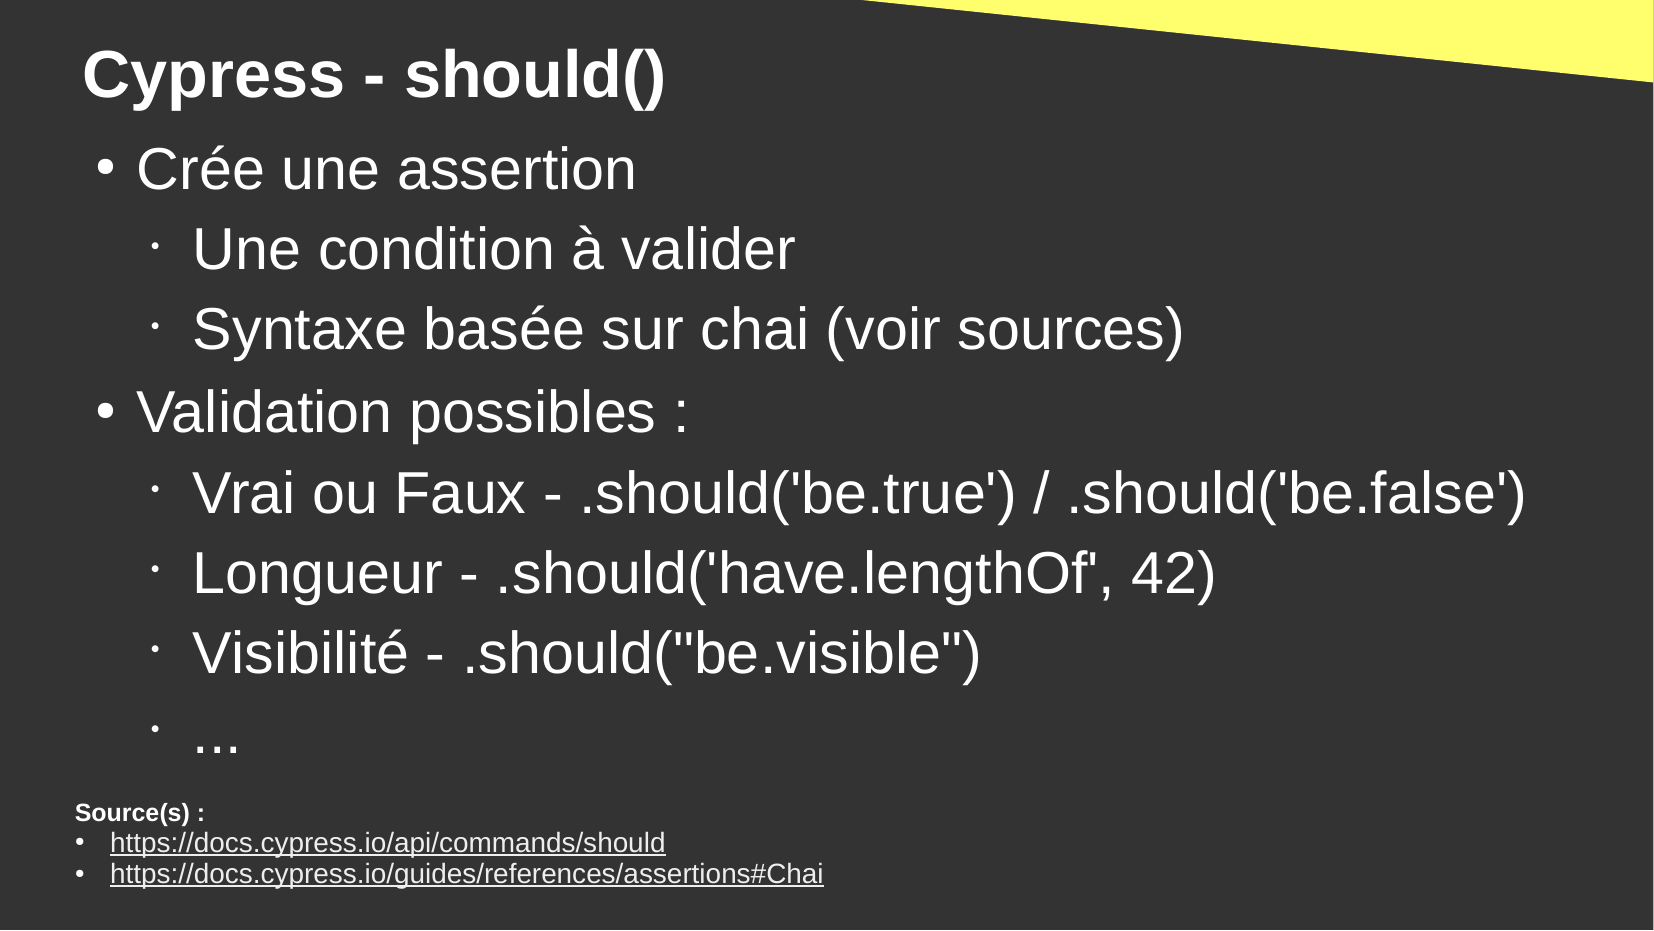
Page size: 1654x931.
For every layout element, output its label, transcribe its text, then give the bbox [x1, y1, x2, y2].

list Crée une assertion Une condition à valider Syntaxe basée sur chai (voir sources) Validation possibles : Vrai ou Faux - .should('be.true') / .should('be.false') Longueur - .should('have.lengthOf', 42) Visibilité - .should("be.visible") ... [80, 135, 1619, 768]
title Cypress - should() [82, 37, 1004, 119]
text_box Source(s) : https://docs.cypress.io/api/commands/should https://docs.cypress.io/guides/references/assertions#Chai [60, 791, 1546, 898]
text_box [861, 0, 1654, 83]
